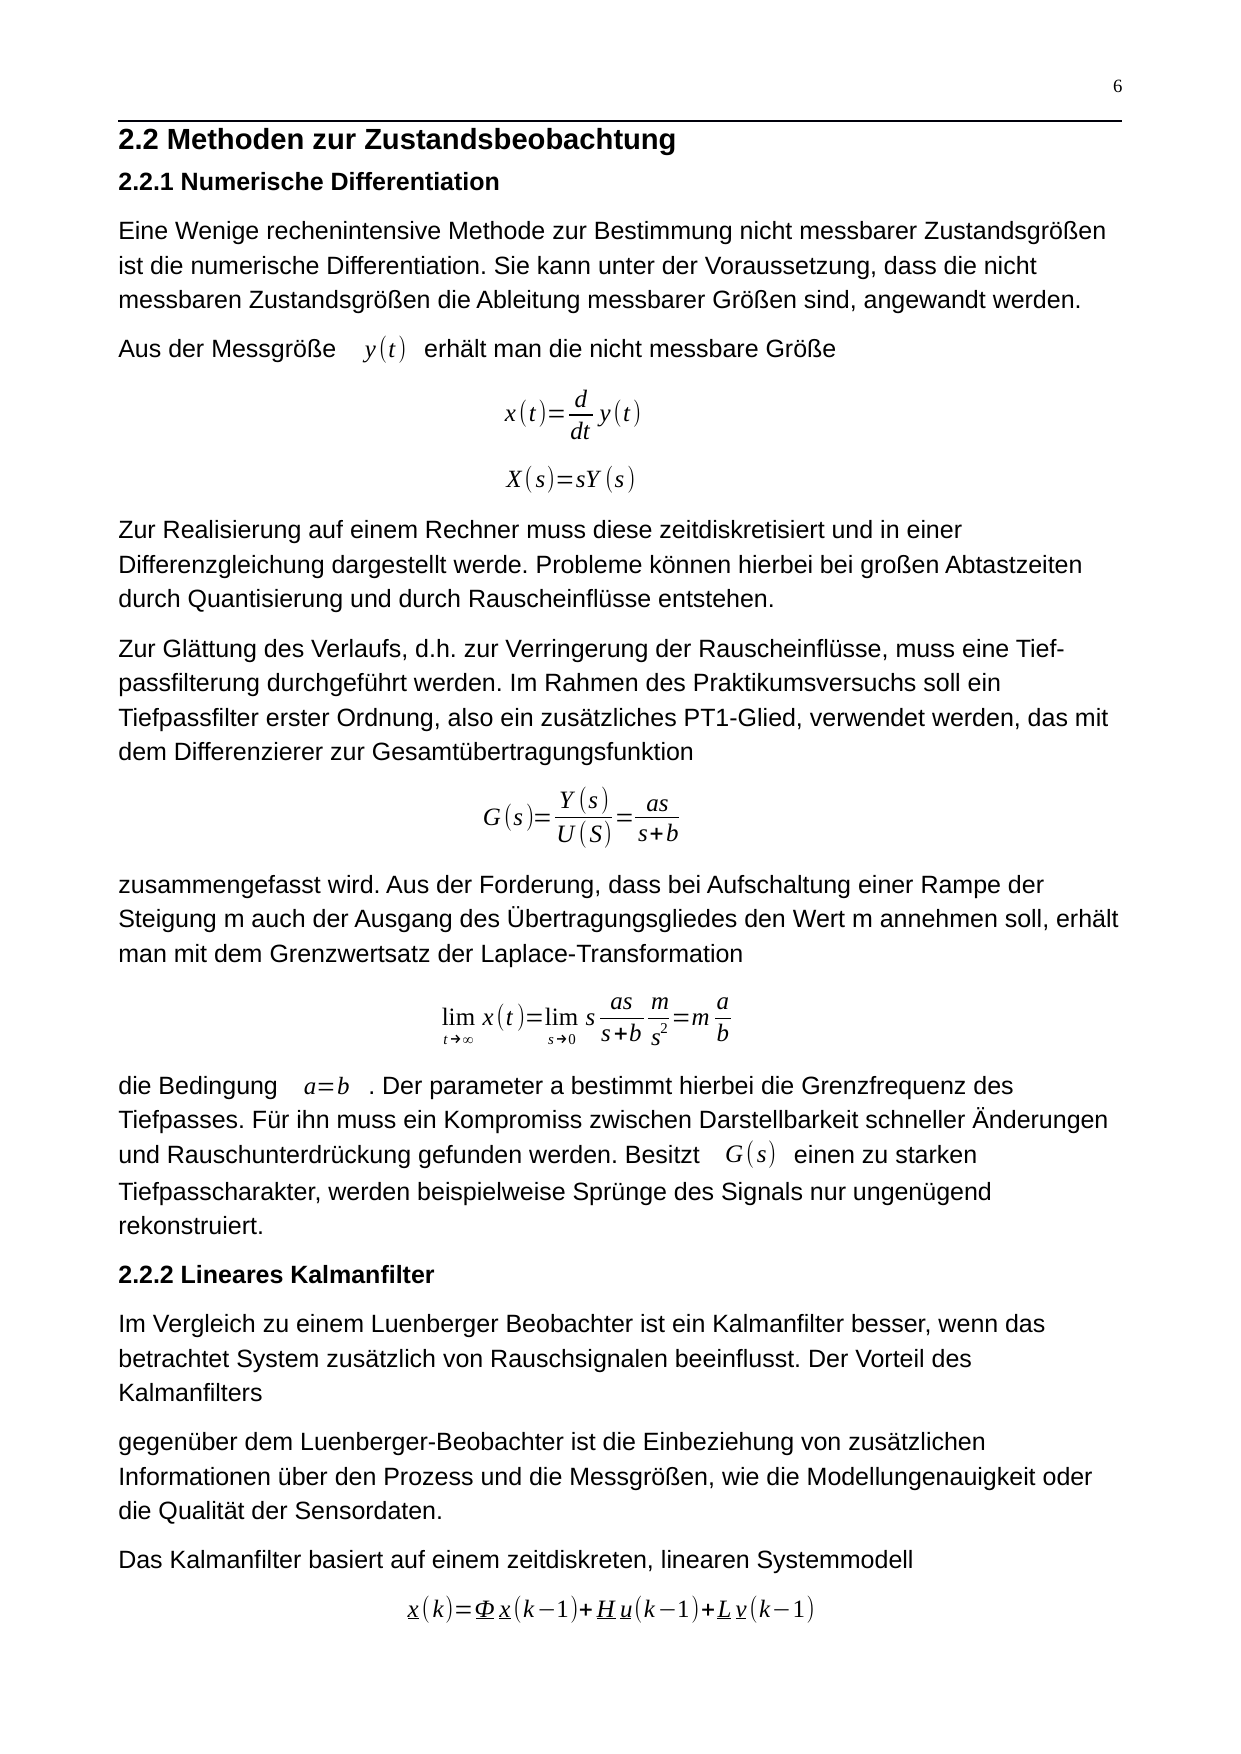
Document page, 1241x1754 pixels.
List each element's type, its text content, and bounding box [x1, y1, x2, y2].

text 2.2.1 Numerische Differentiation [118, 167, 1122, 196]
title 2.2 Methoden zur Zustandsbeobachtung [118, 122, 1122, 155]
text 2.2.2 Lineares Kalmanfilter [118, 1260, 1122, 1289]
text Zur Realisierung auf einem Rechner muss diese zeitdiskretisiert und in einer Differenzgleichung dargestellt werde. Probleme können hierbei bei großen Abtastzeiten durch Quantisierung und durch Rauscheinflüsse entstehen. [118, 516, 1122, 613]
text Im Vergleich zu einem Luenberger Beobachter ist ein Kalmanfilter besser, wenn das betrachtet System zusätzlich von Rauschsignalen beeinflusst. Der Vorteil des Kalmanfilters [118, 1309, 1122, 1407]
text Das Kalmanfilter basiert auf einem zeitdiskreten, linearen Systemmodell [118, 1545, 1122, 1574]
text die Bedingung . Der parameter a bestimmt hierbei die Grenzfrequenz des Tiefpasses. Für ihn muss ein Kompromiss zwischen Darstellbarkeit schneller Änderungen und Rauschunterdrückung gefunden werden. Besitzt einen zu starken Tiefpasscharakter, werden beispielweise Sprünge des Signals nur ungenügend rekonstruiert. [118, 1071, 1122, 1240]
text Zur Glättung des Verlaufs, d.h. zur Verringerung der Rauscheinflüsse, muss eine Tief-passfilterung durchgeführt werden. Im Rahmen des Praktikumsversuchs soll ein Tiefpassfilter erster Ordnung, also ein zusätzliches PT1-Glied, verwendet werden, das mit dem Differenzierer zur Gesamtübertragungsfunktion [118, 633, 1122, 766]
text zusammengefasst wird. Aus der Forderung, dass bei Aufschaltung einer Rampe der Steigung m auch der Ausgang des Übertragungsgliedes den Wert m annehmen soll, erhält man mit dem Grenzwertsatz der Laplace-Transformation [118, 870, 1122, 968]
text Eine Wenige rechenintensive Methode zur Bestimmung nicht messbarer Zustandsgrößen ist die numerische Differentiation. Sie kann unter der Voraussetzung, dass die nicht messbaren Zustandsgrößen die Ableitung messbarer Größen sind, angewandt werden. [118, 216, 1122, 314]
text Aus der Messgröße erhält man die nicht messbare Größe [118, 334, 1122, 365]
text gegenüber dem Luenberger-Beobachter ist die Einbeziehung von zusätzlichen Informationen über den Prozess und die Messgrößen, wie die Modellungenauigkeit oder die Qualität der Sensordaten. [118, 1427, 1122, 1525]
